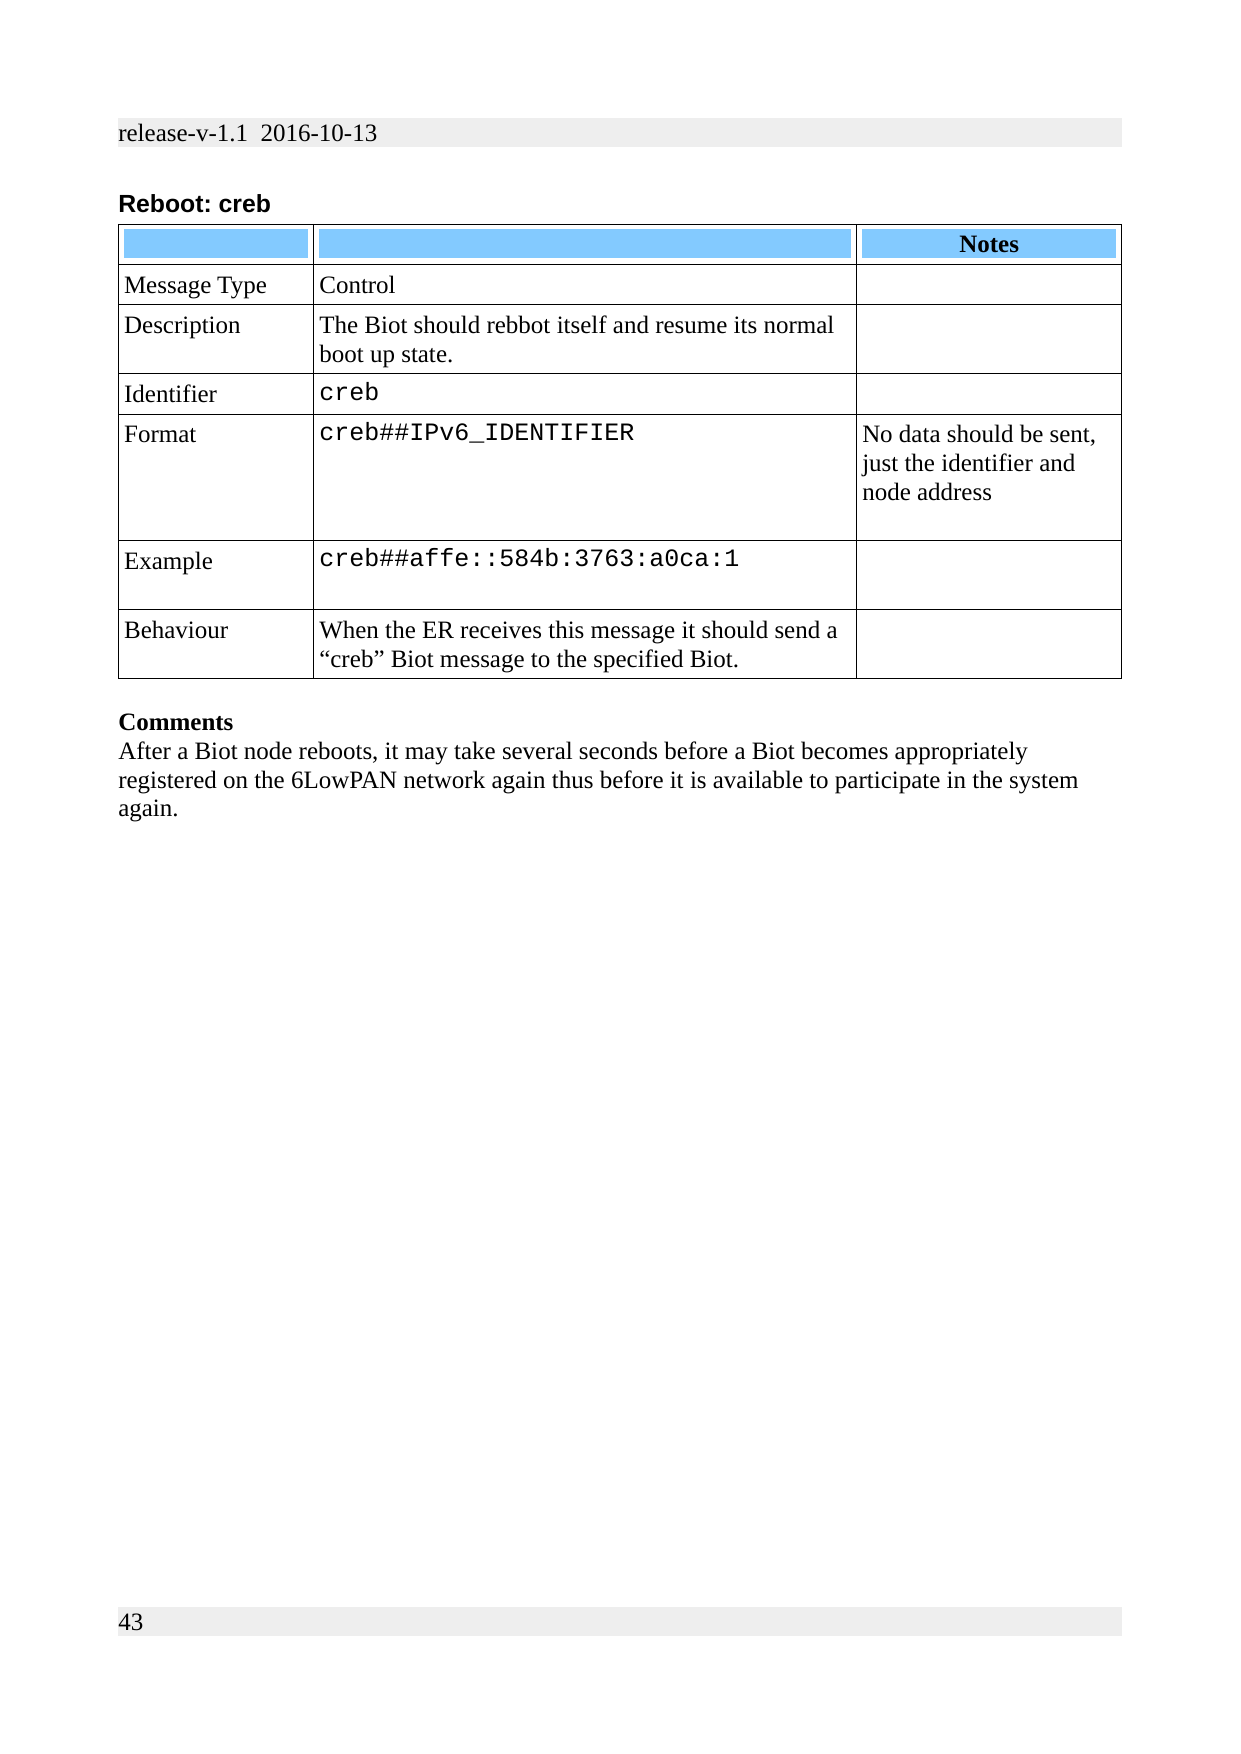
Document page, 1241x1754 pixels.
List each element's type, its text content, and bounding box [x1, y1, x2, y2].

table_cell [857, 265, 1121, 304]
table_cell Control [314, 265, 856, 304]
table_cell When the ER receives this message it should send a “creb” Biot message to the specified Biot. [314, 610, 856, 678]
table_cell Message Type [119, 265, 313, 304]
table_cell creb##IPv6_IDENTIFIER [314, 415, 856, 540]
subtitle Reboot: creb [118, 189, 1122, 217]
table_cell [857, 305, 1121, 373]
table_cell [857, 374, 1121, 414]
table_cell Description [119, 305, 313, 373]
table_header Notes [857, 225, 1121, 264]
table_cell [857, 610, 1121, 678]
table_cell creb##affe::584b:3763:a0ca:1 [314, 541, 856, 609]
table_cell The Biot should rebbot itself and resume its normal boot up state. [314, 305, 856, 373]
table_cell creb [314, 374, 856, 414]
table_cell Example [119, 541, 313, 609]
table_cell [857, 541, 1121, 609]
table_cell Behaviour [119, 610, 313, 678]
text After a Biot node reboots, it may take several seconds before a Biot becomes appropriately registered on the 6LowPAN network again thus before it is available to participate in the system again. [118, 736, 1122, 822]
table_cell Format [119, 415, 313, 540]
table_cell No data should be sent, just the identifier and node address [857, 415, 1121, 540]
table_header [119, 225, 313, 264]
table_cell Identifier [119, 374, 313, 414]
text Comments [118, 707, 1122, 736]
table_header [314, 225, 856, 264]
